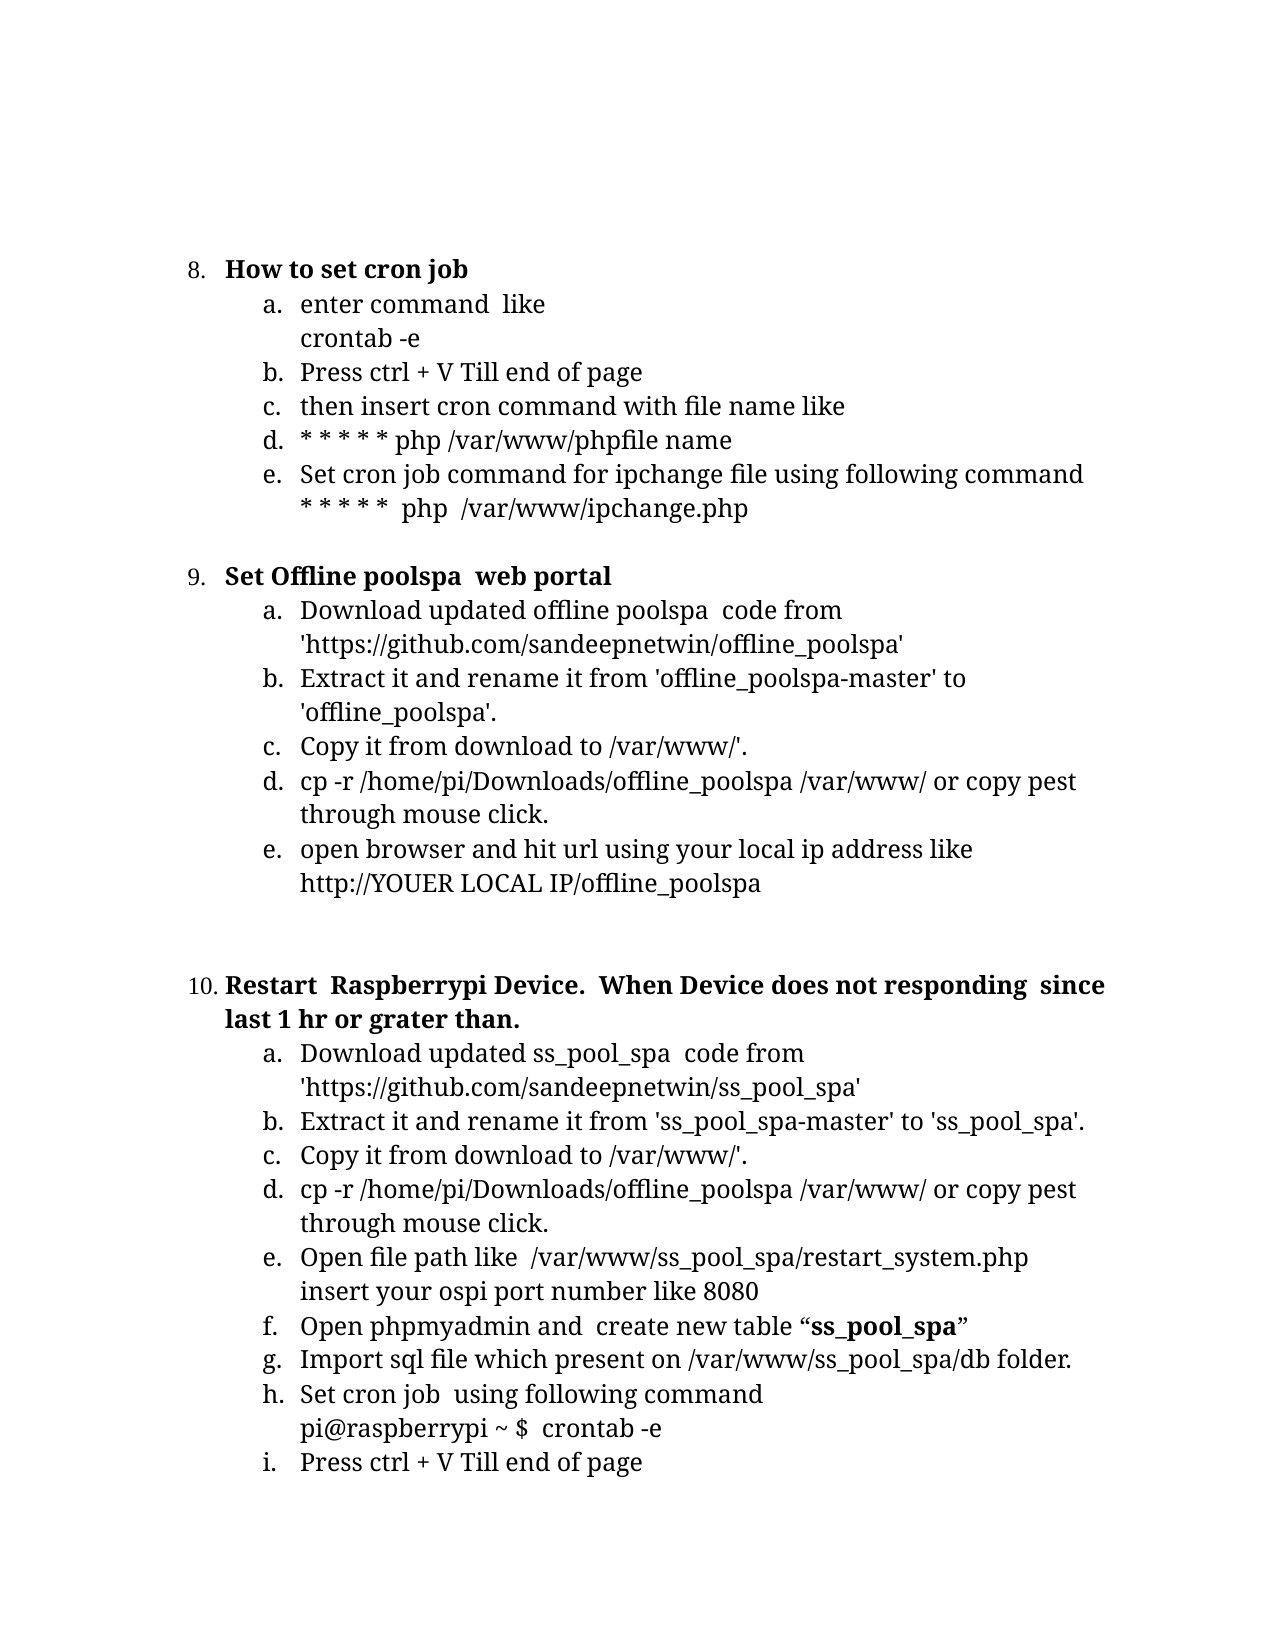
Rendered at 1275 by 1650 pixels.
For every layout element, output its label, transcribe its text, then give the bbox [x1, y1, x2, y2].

list enter command like [262, 286, 1125, 320]
list open browser and hit url using your local ip address like http://YOUER LOCAL IP/offline_poolspa [262, 831, 1125, 899]
list then insert cron command with file name like [262, 388, 1125, 422]
text crontab -e [300, 320, 1125, 354]
list Import sql file which present on /var/www/ss_pool_spa/db folder. [262, 1342, 1125, 1376]
text * * * * * php /var/www/ipchange.php [300, 491, 1125, 525]
list Press ctrl + V Till end of page [262, 1444, 1125, 1478]
list How to set cron job [187, 252, 1125, 286]
list pi@raspberrypi ~ $ crontab -e [262, 1410, 1125, 1444]
list Extract it and rename it from 'ss_pool_spa-master' to 'ss_pool_spa'. [262, 1104, 1125, 1138]
list Download updated ss_pool_spa code from 'https://github.com/sandeepnetwin/ss_pool_spa' [262, 1036, 1125, 1104]
list cp -r /home/pi/Downloads/offline_poolspa /var/www/ or copy pest through mouse click. [262, 1172, 1125, 1240]
list Open file path like /var/www/ss_pool_spa/restart_system.php insert your ospi port number like 8080 [262, 1240, 1125, 1308]
list Set cron job using following command [262, 1376, 1125, 1410]
list Copy it from download to /var/www/'. [262, 1138, 1125, 1172]
list * * * * * php /var/www/phpfile name [262, 422, 1125, 457]
list Open phpmyadmin and create new table “ss_pool_spa” [262, 1308, 1125, 1342]
list Set Offline poolspa web portal [187, 559, 1125, 593]
list Download updated offline poolspa code from 'https://github.com/sandeepnetwin/offline_poolspa' [262, 593, 1125, 661]
list Press ctrl + V Till end of page [262, 354, 1125, 388]
list cp -r /home/pi/Downloads/offline_poolspa /var/www/ or copy pest through mouse click. [262, 763, 1125, 831]
list Extract it and rename it from 'offline_poolspa-master' to 'offline_poolspa'. [262, 661, 1125, 729]
list Set cron job command for ipchange file using following command [262, 457, 1125, 491]
list Restart Raspberrypi Device. When Device does not responding since last 1 hr or grater than. [187, 967, 1125, 1036]
list Copy it from download to /var/www/'. [262, 729, 1125, 763]
